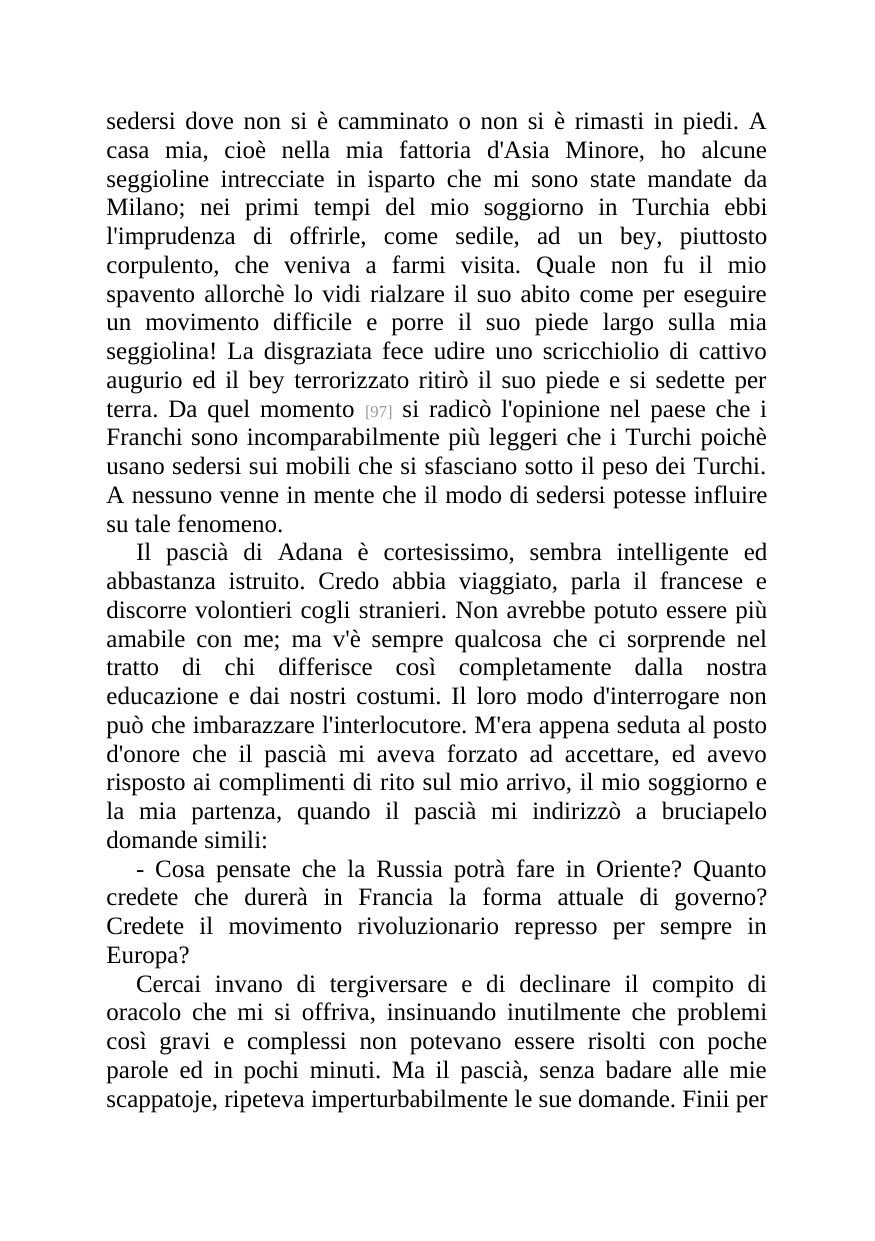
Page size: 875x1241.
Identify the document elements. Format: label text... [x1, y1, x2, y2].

text Cercai invano di tergiversare e di declinare il compito di oracolo che mi si offriva, insinuando inutilmente che problemi così gravi e complessi non potevano essere risolti con poche parole ed in pochi minuti. Ma il pascià, senza badare alle mie scappatoje, ripeteva imperturbabilmente le sue domande. Finii per [106, 969, 768, 1112]
text Il pascià di Adana è cortesissimo, sembra intelligente ed abbastanza istruito. Credo abbia viaggiato, parla il francese e discorre volontieri cogli stranieri. Non avrebbe potuto essere più amabile con me; ma v'è sempre qualcosa che ci sorprende nel tratto di chi differisce così completamente dalla nostra educazione e dai nostri costumi. Il loro modo d'interrogare non può che imbarazzare l'interlocutore. M'era appena seduta al posto d'onore che il pascià mi aveva forzato ad accettare, ed avevo risposto ai complimenti di rito sul mio arrivo, il mio soggiorno e la mia partenza, quando il pascià mi indirizzò a bruciapelo domande simili: [106, 537, 768, 854]
text - Cosa pensate che la Russia potrà fare in Oriente? Quanto credete che durerà in Francia la forma attuale di governo? Credete il movimento rivoluzionario represso per sempre in Europa? [106, 854, 768, 969]
text sedersi dove non si è camminato o non si è rimasti in piedi. A casa mia, cioè nella mia fattoria d'Asia Minore, ho alcune seggioline intrecciate in isparto che mi sono state mandate da Milano; nei primi tempi del mio soggiorno in Turchia ebbi l'imprudenza di offrirle, come sedile, ad un bey, piuttosto corpulento, che veniva a farmi visita. Quale non fu il mio spavento allorchè lo vidi rialzare il suo abito come per eseguire un movimento difficile e porre il suo piede largo sulla mia seggiolina! La disgraziata fece udire uno scricchiolio di cattivo augurio ed il bey terrorizzato ritirò il suo piede e si sedette per terra. Da quel momento [97] si radicò l'opinione nel paese che i Franchi sono incomparabilmente più leggeri che i Turchi poichè usano sedersi sui mobili che si sfasciano sotto il peso dei Turchi. A nessuno venne in mente che il modo di sedersi potesse influire su tale fenomeno. [106, 106, 768, 537]
